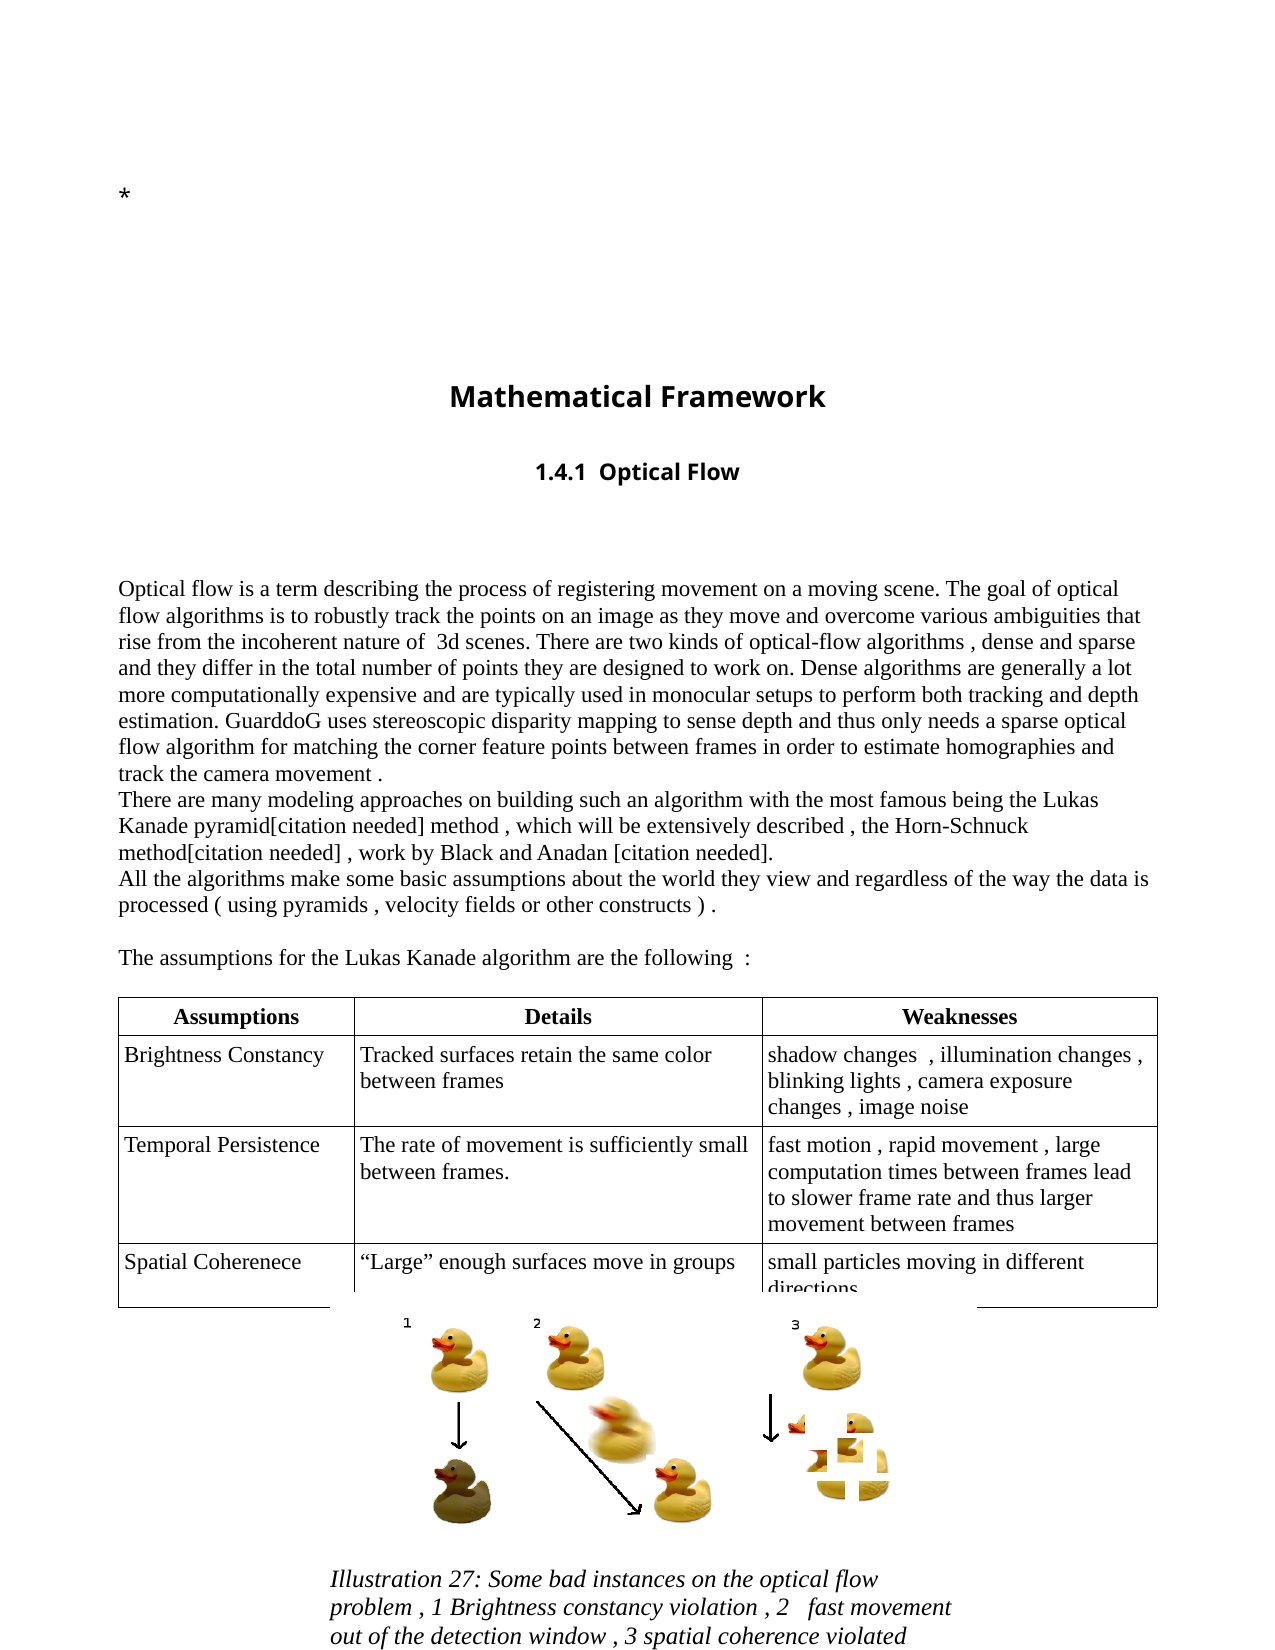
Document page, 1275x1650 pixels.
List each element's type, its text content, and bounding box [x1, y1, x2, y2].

text There are many modeling approaches on building such an algorithm with the most famous being the Lukas Kanade pyramid[citation needed] method , which will be extensively described , the Horn-Schnuck method[citation needed] , work by Black and Anadan [citation needed]. [118, 786, 1157, 865]
table_cell fast motion , rapid movement , large computation times between frames lead to slower frame rate and thus larger movement between frames [763, 1127, 1157, 1242]
table_cell Spatial Coherenece [119, 1244, 977, 1650]
text All the algorithms make some basic assumptions about the world they view and regardless of the way the data is processed ( using pyramids , velocity fields or other constructs ) . [118, 865, 1157, 918]
table_cell “Large” enough surfaces move in groups [355, 1244, 762, 1292]
table_cell The rate of movement is sufficiently small between frames. [355, 1127, 762, 1242]
table_cell Temporal Persistence [119, 1127, 354, 1242]
table_header Weaknesses [763, 998, 1157, 1035]
text Mathematical Framework [118, 377, 1157, 416]
table_cell small particles moving in different directions [763, 1244, 1157, 1304]
text 1.4.1 Optical Flow [118, 453, 1157, 487]
text * [118, 181, 1157, 212]
picture [384, 1304, 915, 1564]
text Optical flow is a term describing the process of registering movement on a moving scene. The goal of optical flow algorithms is to robustly track the points on an image as they move and overcome various ambiguities that rise from the incoherent nature of 3d scenes. There are two kinds of optical-flow algorithms , dense and sparse and they differ in the total number of points they are designed to work on. Dense algorithms are generally a lot more computationally expensive and are typically used in monocular setups to perform both tracking and depth estimation. GuarddoG uses stereoscopic disparity mapping to sense depth and thus only needs a sparse optical flow algorithm for matching the corner feature points between frames in order to estimate homographies and track the camera movement . [118, 575, 1157, 786]
table_cell Tracked surfaces retain the same color between frames [355, 1036, 762, 1126]
table_header Details [355, 998, 762, 1035]
text The assumptions for the Lukas Kanade algorithm are the following : [118, 944, 1157, 971]
table_header Assumptions [119, 998, 354, 1035]
table_cell Brightness Constancy [119, 1036, 354, 1126]
table_cell shadow changes , illumination changes , blinking lights , camera exposure changes , image noise [763, 1036, 1157, 1126]
